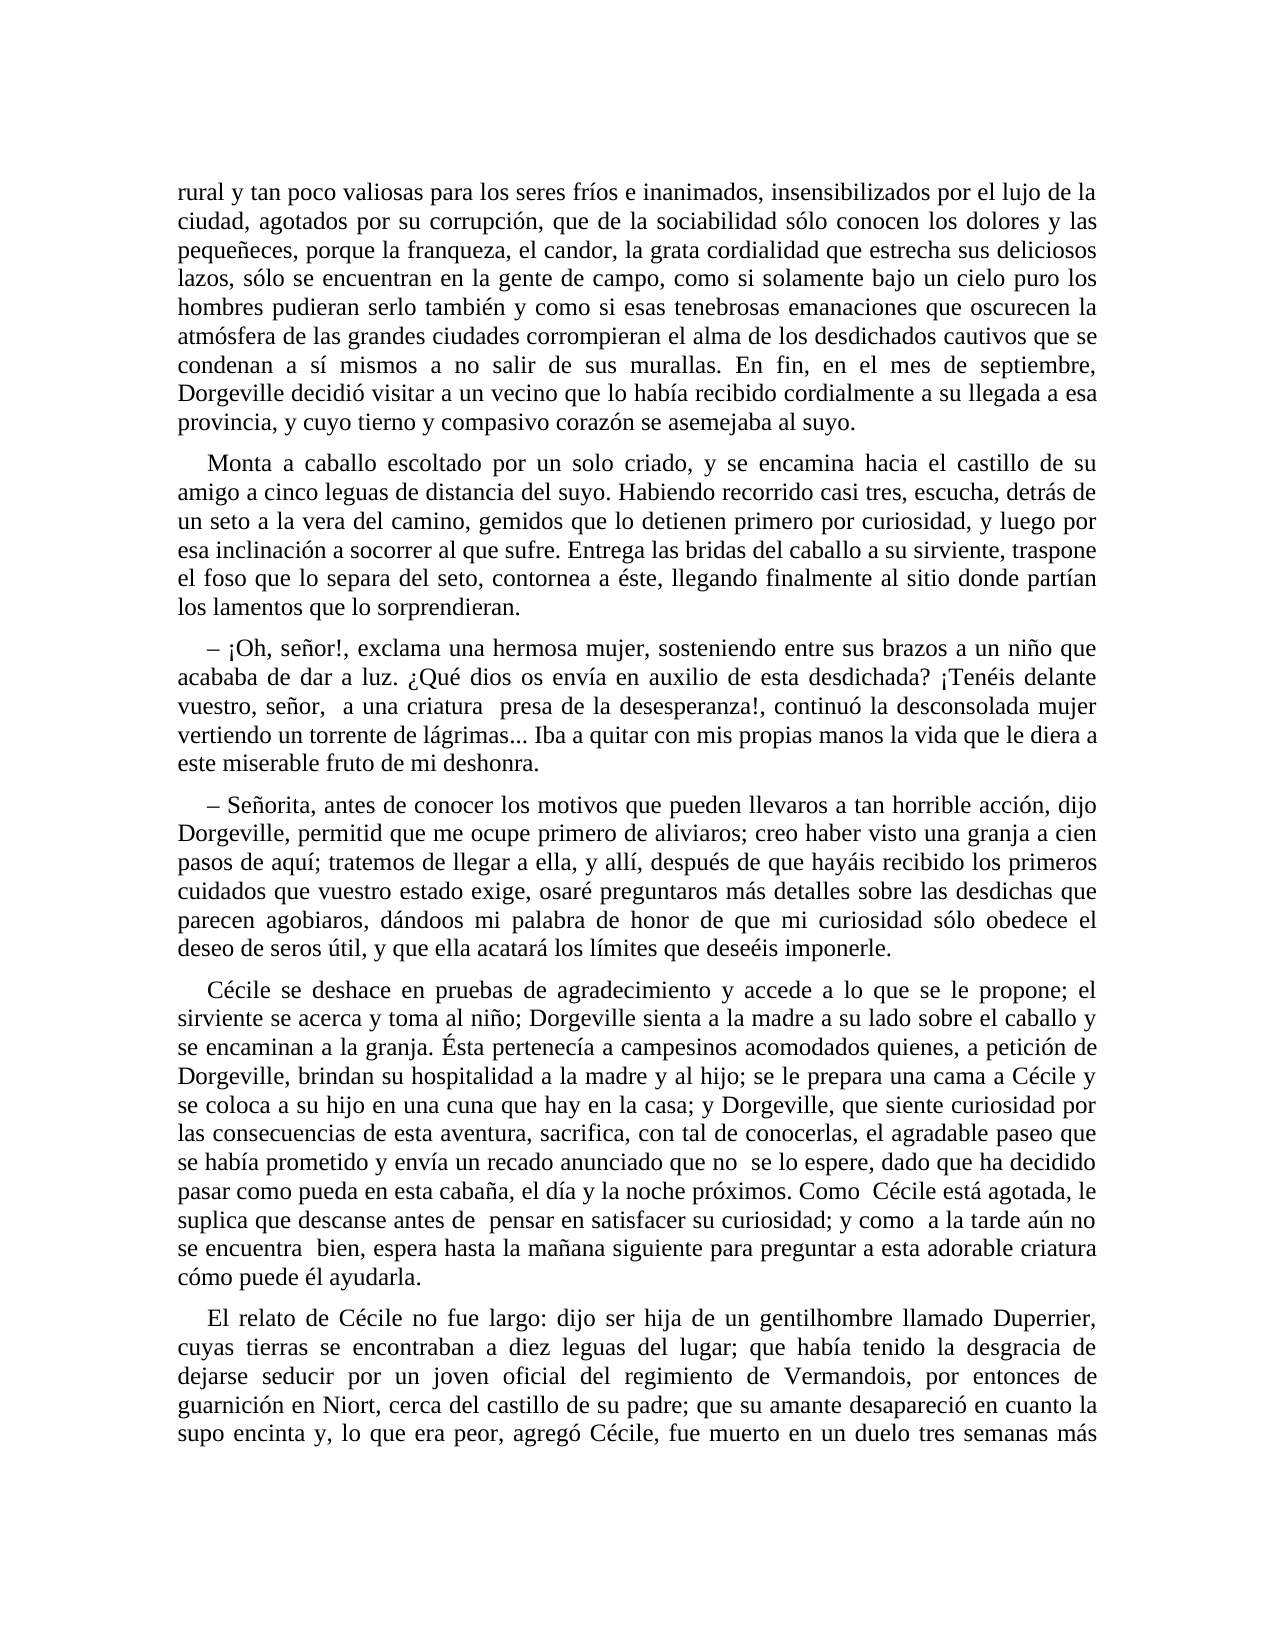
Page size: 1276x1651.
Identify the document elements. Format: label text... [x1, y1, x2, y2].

text Cécile se deshace en pruebas de agradecimiento y accede a lo que se le propone; el sirviente se acerca y toma al niño; Dorgeville sienta a la madre a su lado sobre el caballo y se encaminan a la granja. Ésta pertenecía a campesinos acomodados quienes, a petición de Dorgeville, brindan su hospitalidad a la madre y al hijo; se le prepara una cama a Cécile y se coloca a su hijo en una cuna que hay en la casa; y Dorgeville, que siente curiosidad por las consecuencias de esta aventura, sacrifica, con tal de conocerlas, el agradable paseo que se había prometido y envía un recado anunciado que no se lo espere, dado que ha decidido pasar como pueda en esta cabaña, el día y la noche próximos. Como Cécile está agotada, le suplica que descanse antes de pensar en satisfacer su curiosidad; y como a la tarde aún no se encuentra bien, espera hasta la mañana siguiente para preguntar a esta adorable criatura cómo puede él ayudarla. [177, 975, 1098, 1291]
text rural y tan poco valiosas para los seres fríos e inanimados, insensibilizados por el lujo de la ciudad, agotados por su corrupción, que de la sociabilidad sólo conocen los dolores y las pequeñeces, porque la franqueza, el candor, la grata cordialidad que estrecha sus deliciosos lazos, sólo se encuentran en la gente de campo, como si solamente bajo un cielo puro los hombres pudieran serlo también y como si esas tenebrosas emanaciones que oscurecen la atmósfera de las grandes ciudades corrompieran el alma de los desdichados cautivos que se condenan a sí mismos a no salir de sus murallas. En fin, en el mes de septiembre, Dorgeville decidió visitar a un vecino que lo había recibido cordialmente a su llegada a esa provincia, y cuyo tierno y compasivo corazón se asemejaba al suyo. [177, 177, 1098, 436]
text – Señorita, antes de conocer los motivos que pueden llevaros a tan horrible acción, dijo Dorgeville, permitid que me ocupe primero de aliviaros; creo haber visto una granja a cien pasos de aquí; tratemos de llegar a ella, y allí, después de que hayáis recibido los primeros cuidados que vuestro estado exige, osaré preguntaros más detalles sobre las desdichas que parecen agobiaros, dándoos mi palabra de honor de que mi curiosidad sólo obedece el deseo de seros útil, y que ella acatará los límites que deseéis imponerle. [177, 790, 1098, 962]
text Monta a caballo escoltado por un solo criado, y se encamina hacia el castillo de su amigo a cinco leguas de distancia del suyo. Habiendo recorrido casi tres, escucha, detrás de un seto a la vera del camino, gemidos que lo detienen primero por curiosidad, y luego por esa inclinación a socorrer al que sufre. Entrega las bridas del caballo a su sirviente, traspone el foso que lo separa del seto, contornea a éste, llegando finalmente al sitio donde partían los lamentos que lo sorprendieran. [177, 448, 1098, 621]
text – ¡Oh, señor!, exclama una hermosa mujer, sosteniendo entre sus brazos a un niño que acababa de dar a luz. ¿Qué dios os envía en auxilio de esta desdichada? ¡Tenéis delante vuestro, señor, a una criatura presa de la desesperanza!, continuó la desconsolada mujer vertiendo un torrente de lágrimas... Iba a quitar con mis propias manos la vida que le diera a este miserable fruto de mi deshonra. [177, 633, 1098, 777]
text El relato de Cécile no fue largo: dijo ser hija de un gentilhombre llamado Duperrier, cuyas tierras se encontraban a diez leguas del lugar; que había tenido la desgracia de dejarse seducir por un joven oficial del regimiento de Vermandois, por entonces de guarnición en Niort, cerca del castillo de su padre; que su amante desapareció en cuanto la supo encinta y, lo que era peor, agregó Cécile, fue muerto en un duelo tres semanas más [177, 1303, 1098, 1447]
